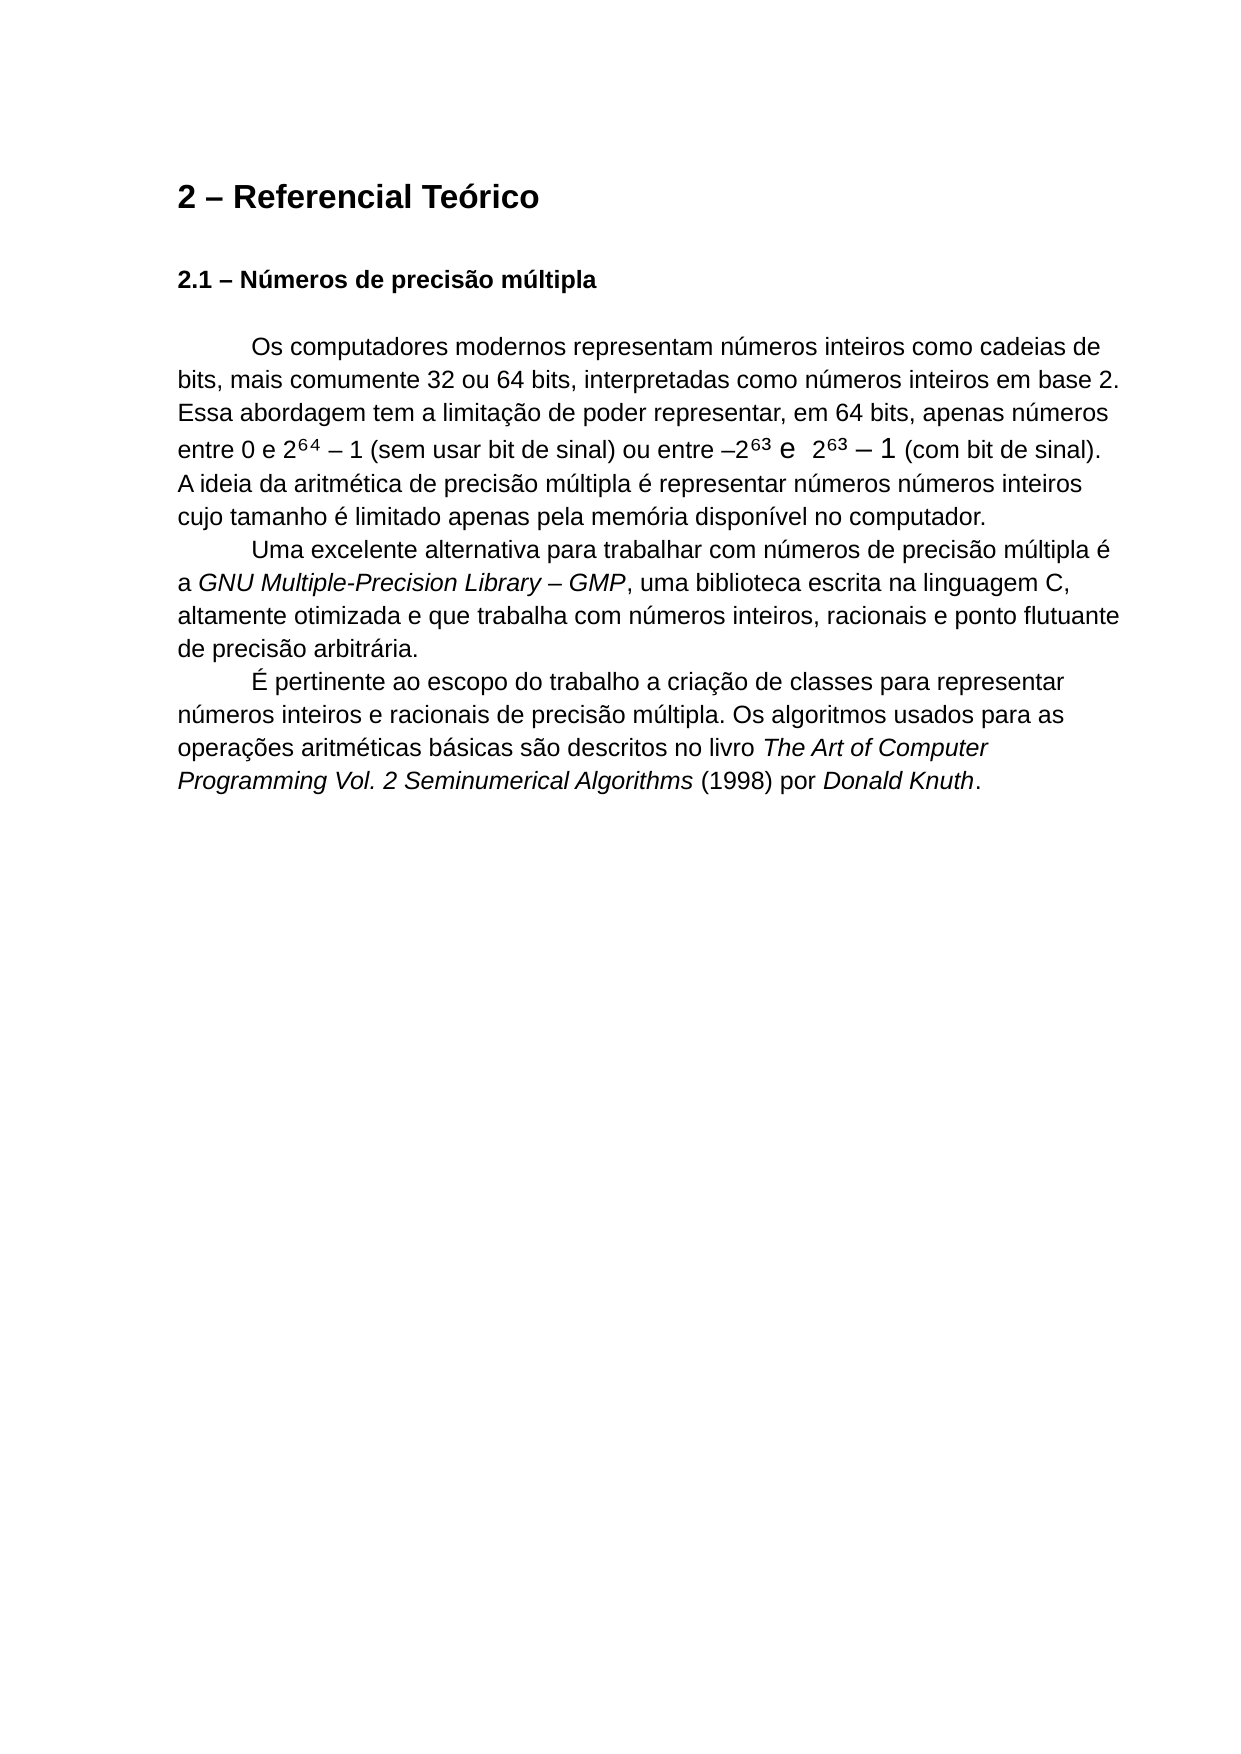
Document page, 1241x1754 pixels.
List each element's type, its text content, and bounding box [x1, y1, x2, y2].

text Uma excelente alternativa para trabalhar com números de precisão múltipla é a GNU Multiple-Precision Library – GMP, uma biblioteca escrita na linguagem C, altamente otimizada e que trabalha com números inteiros, racionais e ponto flutuante de precisão arbitrária. [177, 535, 1122, 663]
text Os computadores modernos representam números inteiros como cadeias de bits, mais comumente 32 ou 64 bits, interpretadas como números inteiros em base 2. Essa abordagem tem a limitação de poder representar, em 64 bits, apenas números entre 0 e 2⁶⁴ – 1 (sem usar bit de sinal) ou entre –2⁶³ e 2⁶³ – 1 (com bit de sinal). A ideia da aritmética de precisão múltipla é representar números números inteiros cujo tamanho é limitado apenas pela memória disponível no computador. [177, 332, 1122, 531]
text É pertinente ao escopo do trabalho a criação de classes para representar números inteiros e racionais de precisão múltipla. Os algoritmos usados para as operações aritméticas básicas são descritos no livro The Art of Computer Programming Vol. 2 Seminumerical Algorithms (1998) por Donald Knuth. [177, 667, 1122, 795]
text 2.1 – Números de precisão múltipla [177, 266, 1122, 294]
text 2 – Referencial Teórico [177, 177, 1122, 216]
